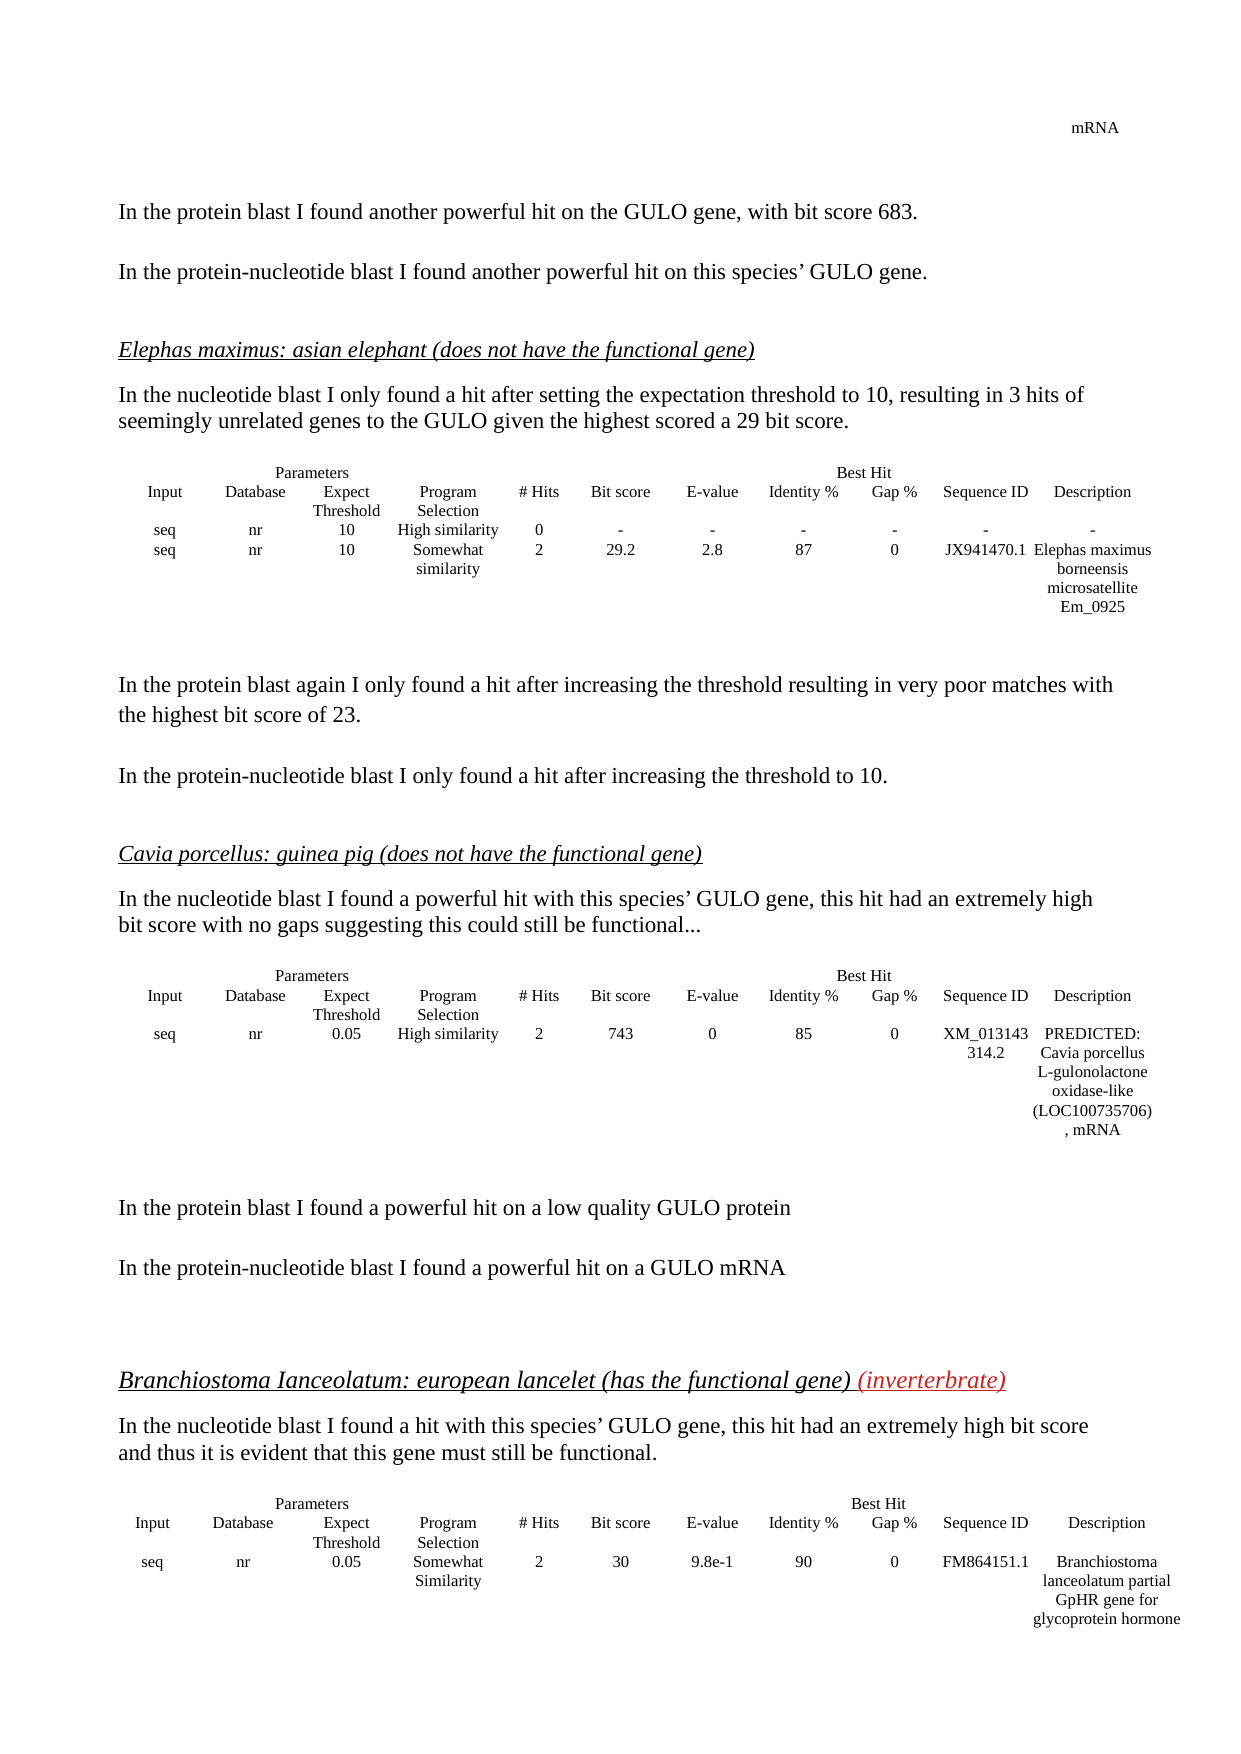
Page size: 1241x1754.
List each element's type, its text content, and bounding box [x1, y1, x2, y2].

table_cell 2 [504, 1024, 574, 1139]
table_cell - [1031, 520, 1154, 539]
table_cell FM864151.1 [940, 1552, 1031, 1628]
table_header Best Hit [574, 1494, 1182, 1513]
table_cell 0 [849, 1552, 940, 1628]
table_cell 87 [758, 539, 849, 616]
table_header # Hits [504, 1494, 574, 1552]
table_cell 743 [574, 1024, 667, 1139]
table_header Best Hit [574, 463, 1154, 482]
table_cell Sequence ID [940, 482, 1031, 520]
table_cell - [849, 520, 940, 539]
table_cell Description [1031, 1513, 1182, 1552]
table_cell - [940, 520, 1031, 539]
table_cell [940, 118, 1031, 137]
table_cell 0.05 [301, 1552, 392, 1628]
text In the protein blast again I only found a hit after increasing the threshold resulting in very poor matches with the highest bit score of 23. In the protein-nucleotide blast I only found a hit after increasing the threshold to 10. [118, 671, 1122, 821]
table_cell seq [120, 1024, 210, 1139]
table_cell Description [1031, 482, 1154, 520]
text In the protein blast I found a powerful hit on a low quality GULO protein In the protein-nucleotide blast I found a powerful hit on a GULO mRNA [118, 1194, 1122, 1281]
table_cell Sequence ID [940, 985, 1031, 1024]
table_cell Identity % [758, 482, 849, 520]
table_cell PREDICTED: Cavia porcellus L-gulonolactone oxidase-like (LOC100735706), mRNA [1031, 1024, 1154, 1139]
table_cell Input [120, 1513, 185, 1552]
table_cell seq [120, 539, 210, 616]
table_header # Hits [504, 463, 574, 520]
table_cell 0.05 [301, 1024, 392, 1139]
table_cell Somewhat similarity [392, 539, 504, 616]
table_cell E-value [667, 985, 758, 1024]
table_cell 0 [849, 1024, 940, 1139]
table_cell Database [210, 482, 301, 520]
table_cell [504, 118, 574, 137]
table_cell 0 [504, 520, 574, 539]
text Cavia porcellus: guinea pig (does not have the functional gene) [118, 840, 1122, 866]
table_cell [758, 118, 849, 137]
table_cell [574, 118, 667, 137]
table_cell 10 [301, 520, 392, 539]
table_cell Branchiostoma lanceolatum partial GpHR gene for glycoprotein hormone [1031, 1552, 1182, 1628]
table_cell Gap % [849, 1513, 940, 1552]
table_cell Gap % [849, 482, 940, 520]
table_cell 0 [667, 1024, 758, 1139]
table_cell Gap % [849, 985, 940, 1024]
table_cell Identity % [758, 1513, 849, 1552]
table_cell - [758, 520, 849, 539]
table_cell 2.8 [667, 539, 758, 616]
table_cell - [574, 520, 667, 539]
table_cell nr [210, 539, 301, 616]
table_cell seq [120, 520, 210, 539]
text In the protein blast I found another powerful hit on the GULO gene, with bit score 683. In the protein-nucleotide blast I found another powerful hit on this species’ GULO gene. [118, 137, 1122, 317]
table_cell [210, 118, 301, 137]
table_cell E-value [667, 1513, 758, 1552]
table_cell JX941470.1 [940, 539, 1031, 616]
table_cell 10 [301, 539, 392, 616]
text In the nucleotide blast I found a hit with this species’ GULO gene, this hit had an extremely high bit score and thus it is evident that this gene must still be functional. [118, 1413, 1122, 1494]
table_cell Input [120, 985, 210, 1024]
table_cell Expect Threshold [301, 1513, 392, 1552]
table_cell E-value [667, 482, 758, 520]
table_header # Hits [504, 966, 574, 1024]
table_cell [392, 118, 504, 137]
table_cell 9.8e-1 [667, 1552, 758, 1628]
table_cell Database [210, 985, 301, 1024]
table_cell Input [120, 482, 210, 520]
table_cell Elephas maximus borneensis microsatellite Em_0925 [1031, 539, 1154, 616]
table_cell mRNA [1031, 118, 1159, 137]
table_cell 0 [849, 539, 940, 616]
table_cell Bit score [574, 1513, 667, 1552]
table_header Parameters [120, 1494, 504, 1513]
table_cell nr [210, 1024, 301, 1139]
table_cell 2 [504, 539, 574, 616]
table_cell [849, 118, 940, 137]
text Branchiostoma Ianceolatum: european lancelet (has the functional gene) (inverterbrate) [118, 1299, 1122, 1394]
table_cell High similarity [392, 520, 504, 539]
text Elephas maximus: asian elephant (does not have the functional gene) [118, 336, 1122, 363]
table_cell 29.2 [574, 539, 667, 616]
table_cell Expect Threshold [301, 985, 392, 1024]
table_cell [301, 118, 392, 137]
table_header Parameters [120, 463, 504, 482]
table_cell 2 [504, 1552, 574, 1628]
text In the nucleotide blast I found a powerful hit with this species’ GULO gene, this hit had an extremely high bit score with no gaps suggesting this could still be functional... [118, 885, 1122, 966]
table_cell 85 [758, 1024, 849, 1139]
table_cell Expect Threshold [301, 482, 392, 520]
table_cell Sequence ID [940, 1513, 1031, 1552]
table_cell [130, 118, 210, 137]
table_cell seq [120, 1552, 185, 1628]
table_header Parameters [120, 966, 504, 985]
table_cell Database [185, 1513, 301, 1552]
table_cell nr [210, 520, 301, 539]
table_cell Program Selection [392, 482, 504, 520]
table_cell Identity % [758, 985, 849, 1024]
table_cell XM_013143314.2 [940, 1024, 1031, 1139]
table_cell High similarity [392, 1024, 504, 1139]
table_cell Description [1031, 985, 1154, 1024]
table_cell nr [185, 1552, 301, 1628]
table_cell Program Selection [392, 1513, 504, 1552]
table_header Best Hit [574, 966, 1154, 985]
table_cell Bit score [574, 482, 667, 520]
table_cell 30 [574, 1552, 667, 1628]
table_cell Somewhat Similarity [392, 1552, 504, 1628]
table_cell Program Selection [392, 985, 504, 1024]
table_cell [667, 118, 758, 137]
table_cell - [667, 520, 758, 539]
table_cell 90 [758, 1552, 849, 1628]
text In the nucleotide blast I only found a hit after setting the expectation threshold to 10, resulting in 3 hits of seemingly unrelated genes to the GULO given the highest scored a 29 bit score. [118, 381, 1122, 463]
table_cell Bit score [574, 985, 667, 1024]
